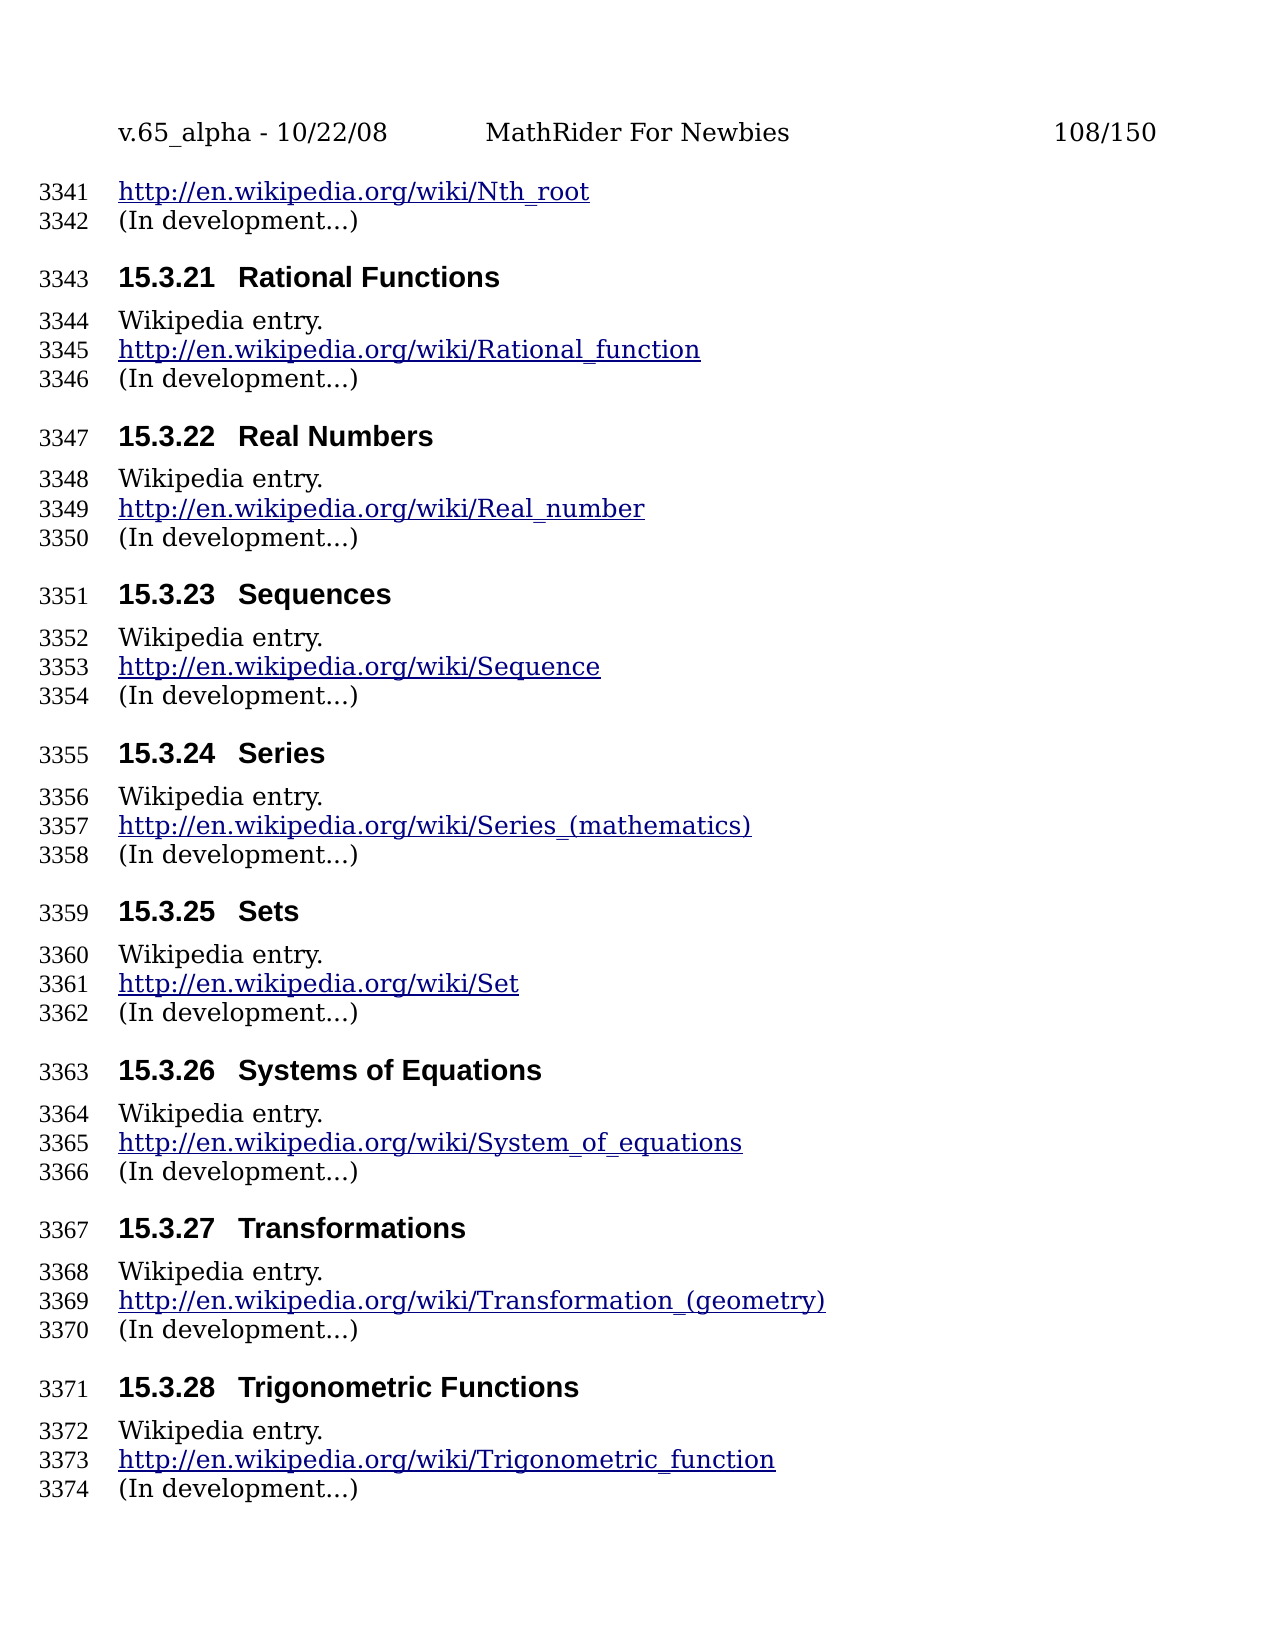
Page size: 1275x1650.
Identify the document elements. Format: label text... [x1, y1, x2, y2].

text http://en.wikipedia.org/wiki/Set [118, 969, 1157, 999]
subtitle Rational Functions [118, 260, 1157, 294]
text (In development...) [118, 682, 1157, 711]
subtitle Real Numbers [118, 419, 1157, 452]
text (In development...) [118, 840, 1157, 869]
text Wikipedia entry. [118, 465, 1157, 494]
text Wikipedia entry. [118, 1257, 1157, 1287]
text (In development...) [118, 1316, 1157, 1345]
subtitle Sets [118, 894, 1157, 928]
text http://en.wikipedia.org/wiki/Real_number [118, 494, 1157, 523]
subtitle Trigonometric Functions [118, 1370, 1157, 1403]
text http://en.wikipedia.org/wiki/Rational_function [118, 335, 1157, 364]
text http://en.wikipedia.org/wiki/Sequence [118, 652, 1157, 682]
text http://en.wikipedia.org/wiki/Series_(mathematics) [118, 811, 1157, 840]
text (In development...) [118, 1474, 1157, 1503]
text Wikipedia entry. [118, 1416, 1157, 1445]
text Wikipedia entry. [118, 623, 1157, 652]
text (In development...) [118, 1157, 1157, 1186]
text http://en.wikipedia.org/wiki/System_of_equations [118, 1128, 1157, 1157]
subtitle Sequences [118, 577, 1157, 611]
text http://en.wikipedia.org/wiki/Transformation_(geometry) [118, 1287, 1157, 1316]
text http://en.wikipedia.org/wiki/Trigonometric_function [118, 1445, 1157, 1474]
subtitle Transformations [118, 1211, 1157, 1245]
text http://en.wikipedia.org/wiki/Nth_root [118, 177, 1157, 206]
text Wikipedia entry. [118, 940, 1157, 969]
text Wikipedia entry. [118, 782, 1157, 811]
subtitle Series [118, 736, 1157, 769]
text Wikipedia entry. [118, 1099, 1157, 1128]
text (In development...) [118, 364, 1157, 394]
text (In development...) [118, 206, 1157, 235]
text (In development...) [118, 999, 1157, 1028]
text (In development...) [118, 523, 1157, 552]
subtitle Systems of Equations [118, 1053, 1157, 1086]
text Wikipedia entry. [118, 306, 1157, 335]
